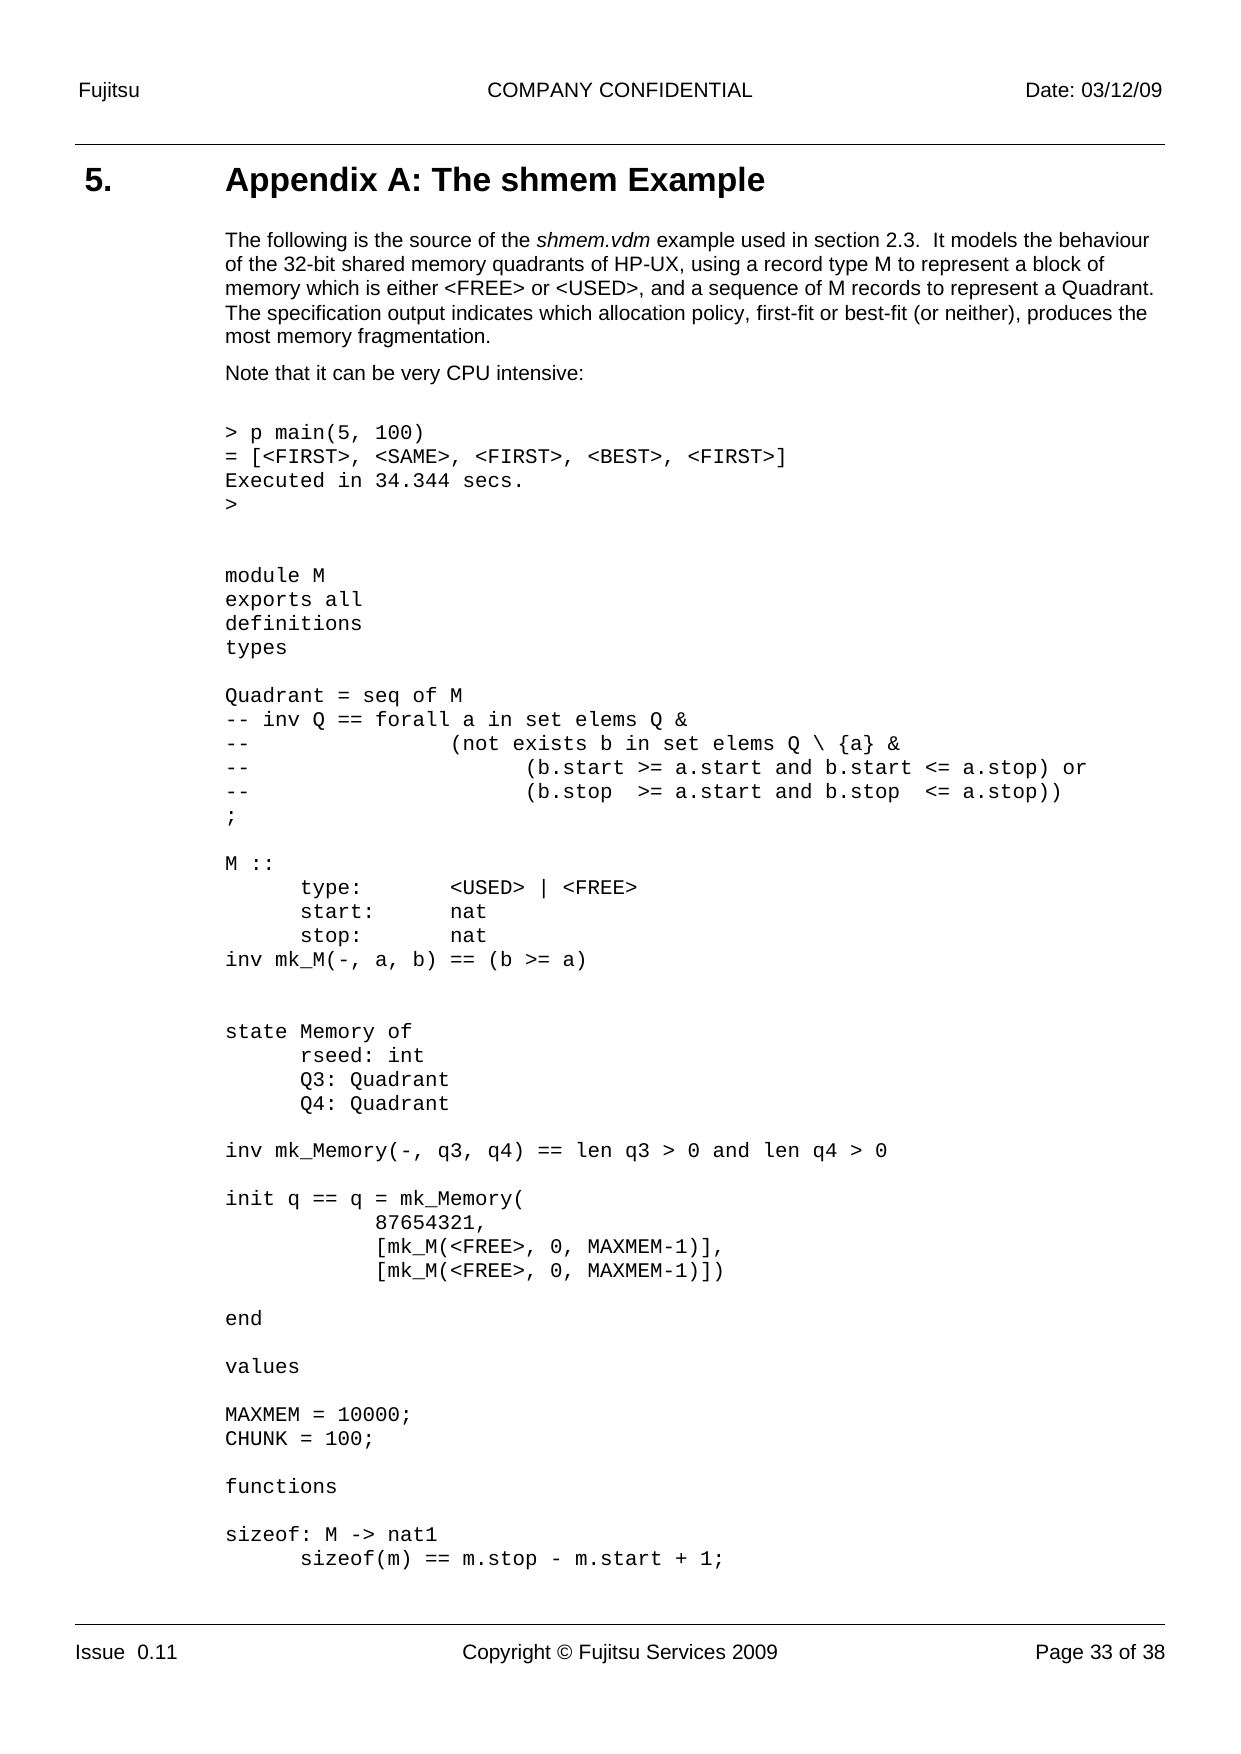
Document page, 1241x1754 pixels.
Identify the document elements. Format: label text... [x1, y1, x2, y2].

text types [225, 637, 1165, 661]
text definitions [225, 613, 1165, 637]
text [mk_M(<FREE>, 0, MAXMEM-1)]) [225, 1260, 1165, 1284]
text init q == q = mk_Memory( [225, 1188, 1165, 1212]
subtitle Appendix A: The shmem Example [75, 160, 1165, 198]
text MAXMEM = 10000; [225, 1404, 1165, 1428]
text module M [225, 565, 1165, 589]
text M :: [225, 853, 1165, 877]
text sizeof: M -> nat1 [225, 1524, 1165, 1548]
text > p main(5, 100) [225, 422, 1165, 446]
text end [225, 1308, 1165, 1332]
text state Memory of [225, 1021, 1165, 1044]
text -- (b.stop >= a.start and b.stop <= a.stop)) [225, 781, 1165, 805]
text 87654321, [225, 1212, 1165, 1236]
text functions [225, 1476, 1165, 1500]
text inv mk_Memory(-, q3, q4) == len q3 > 0 and len q4 > 0 [225, 1140, 1165, 1164]
text Quadrant = seq of M [225, 685, 1165, 709]
text CHUNK = 100; [225, 1428, 1165, 1452]
text sizeof(m) == m.stop - m.start + 1; [225, 1548, 1165, 1572]
text stop: nat [225, 925, 1165, 949]
text rseed: int [225, 1044, 1165, 1068]
text type: <USED> | <FREE> [225, 877, 1165, 901]
text -- inv Q == forall a in set elems Q & [225, 709, 1165, 733]
text [mk_M(<FREE>, 0, MAXMEM-1)], [225, 1236, 1165, 1260]
text values [225, 1356, 1165, 1380]
text Executed in 34.344 secs. [225, 469, 1165, 493]
text -- (b.start >= a.start and b.start <= a.stop) or [225, 757, 1165, 781]
text Note that it can be very CPU intensive: [225, 361, 1165, 385]
text > [225, 493, 1165, 517]
text The following is the source of the shmem.vdm example used in section 2.3. It models the behaviour of the 32-bit shared memory quadrants of HP-UX, using a record type M to represent a block of memory which is either <FREE> or <USED>, and a sequence of M records to represent a Quadrant. The specification output indicates which allocation policy, first-fit or best-fit (or neither), produces the most memory fragmentation. [225, 228, 1165, 348]
text start: nat [225, 901, 1165, 925]
text = [<FIRST>, <SAME>, <FIRST>, <BEST>, <FIRST>] [225, 446, 1165, 469]
text ; [225, 805, 1165, 829]
text exports all [225, 589, 1165, 613]
text -- (not exists b in set elems Q \ {a} & [225, 733, 1165, 757]
text Q4: Quadrant [225, 1092, 1165, 1116]
text inv mk_M(-, a, b) == (b >= a) [225, 949, 1165, 973]
text Q3: Quadrant [225, 1068, 1165, 1092]
